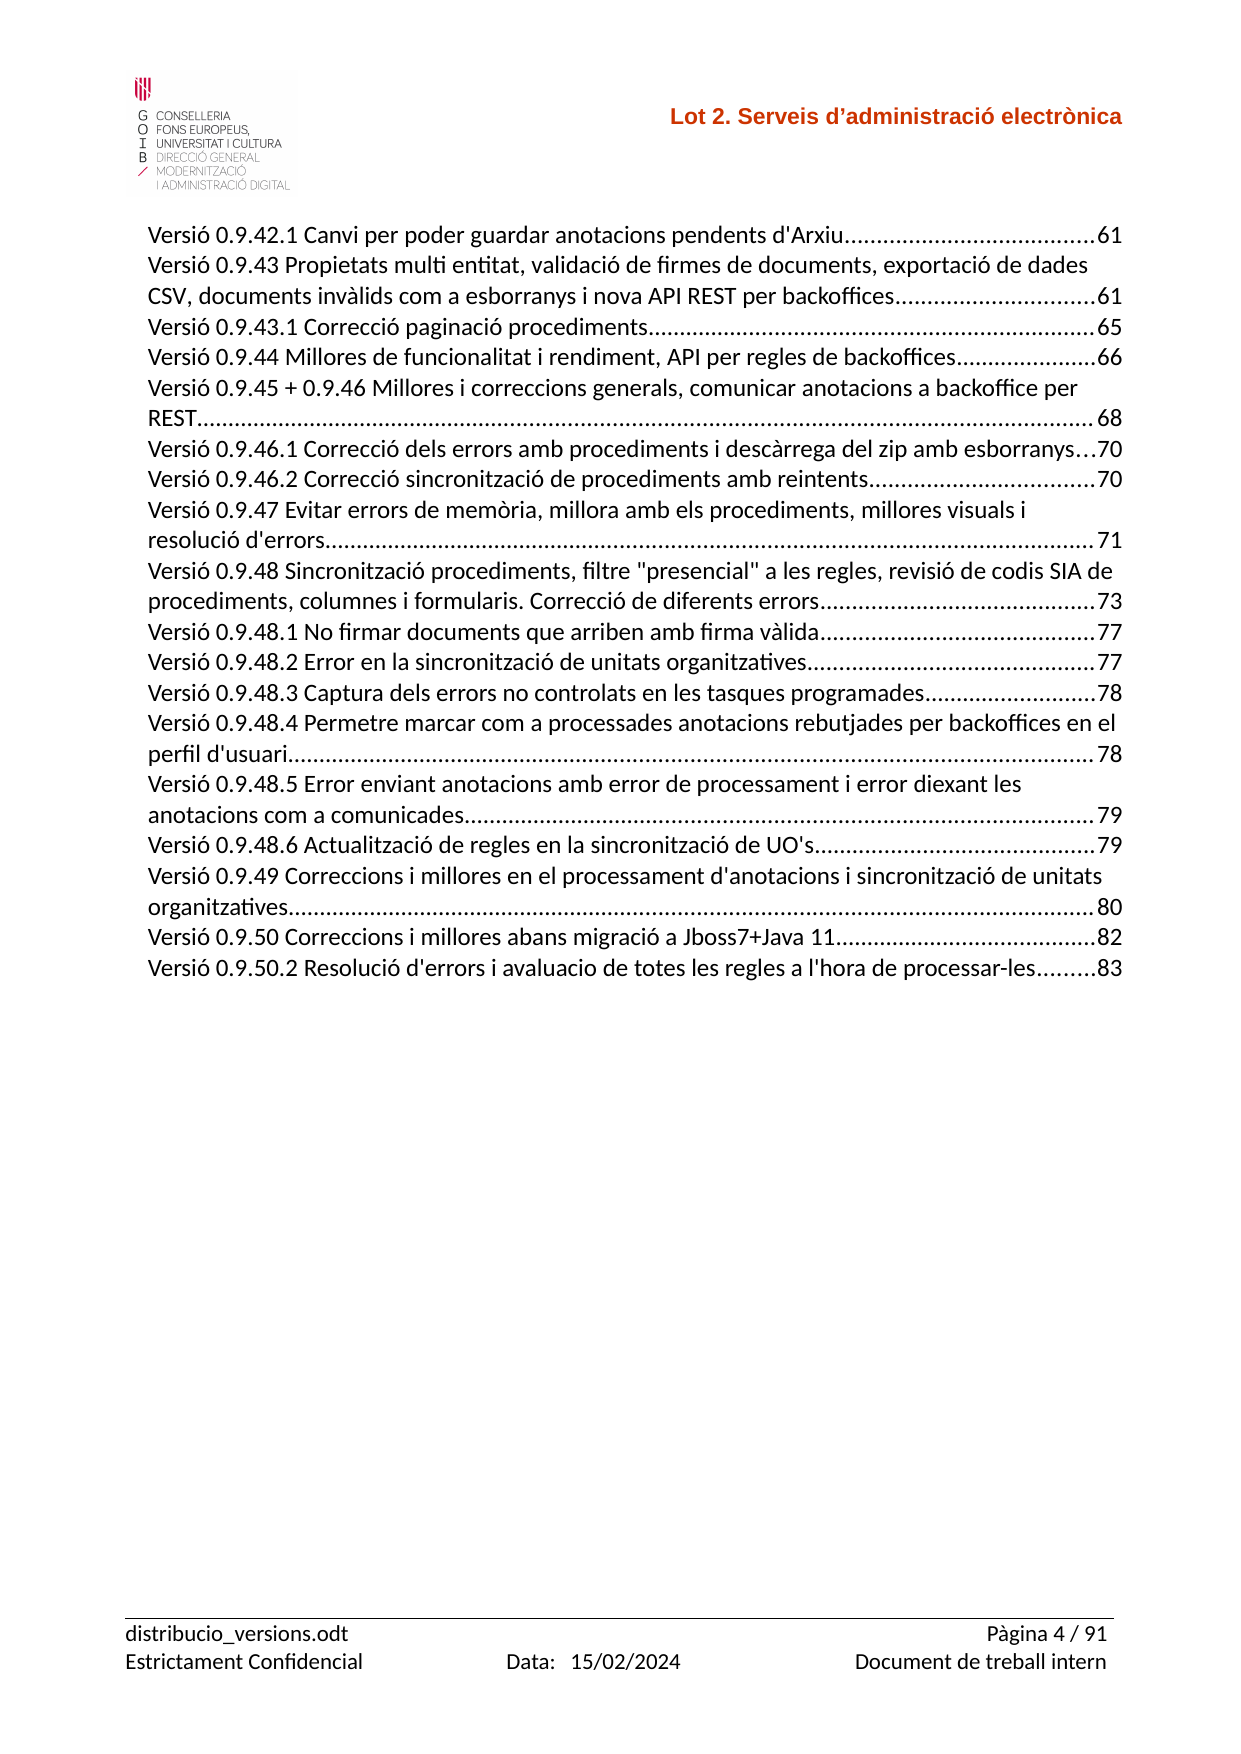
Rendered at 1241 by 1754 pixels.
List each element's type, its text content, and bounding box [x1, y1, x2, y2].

text Versió 0.9.47 Evitar errors de memòria, millora amb els procediments, millores visuals i resolució d'errors 71 [148, 494, 1122, 555]
text Versió 0.9.46.2 Correcció sincronització de procediments amb reintents 70 [148, 463, 1122, 494]
text Versió 0.9.48.1 No firmar documents que arriben amb firma vàlida 77 [148, 616, 1122, 646]
text Versió 0.9.48.3 Captura dels errors no controlats en les tasques programades 78 [148, 677, 1122, 707]
text Versió 0.9.45 + 0.9.46 Millores i correccions generals, comunicar anotacions a backoffice per REST 68 [148, 372, 1122, 433]
text Versió 0.9.50 Correccions i millores abans migració a Jboss7+Java 11 82 [148, 921, 1122, 952]
text Versió 0.9.48.2 Error en la sincronització de unitats organitzatives 77 [148, 646, 1122, 677]
text Versió 0.9.48.4 Permetre marcar com a processades anotacions rebutjades per backoffices en el perfil d'usuari 78 [148, 707, 1122, 768]
text Versió 0.9.44 Millores de funcionalitat i rendiment, API per regles de backoffices 66 [148, 341, 1122, 372]
text Versió 0.9.48.6 Actualització de regles en la sincronització de UO's 79 [148, 829, 1122, 860]
picture [126, 70, 299, 197]
text Versió 0.9.50.2 Resolució d'errors i avaluacio de totes les regles a l'hora de processar-les 83 [148, 952, 1122, 982]
text Versió 0.9.42.1 Canvi per poder guardar anotacions pendents d'Arxiu 61 [148, 219, 1122, 250]
text Versió 0.9.48.5 Error enviant anotacions amb error de processament i error diexant les anotacions com a comunicades 79 [148, 768, 1122, 829]
text Versió 0.9.43.1 Correcció paginació procediments 65 [148, 311, 1122, 341]
text Versió 0.9.49 Correccions i millores en el processament d'anotacions i sincronització de unitats organitzatives 80 [148, 860, 1122, 921]
text Versió 0.9.48 Sincronització procediments, filtre "presencial" a les regles, revisió de codis SIA de procediments, columnes i formularis. Correcció de diferents errors 73 [148, 555, 1122, 616]
text Versió 0.9.43 Propietats multi entitat, validació de firmes de documents, exportació de dades CSV, documents invàlids com a esborranys i nova API REST per backoffices 61 [148, 250, 1122, 311]
text Versió 0.9.46.1 Correcció dels errors amb procediments i descàrrega del zip amb esborranys 70 [148, 433, 1122, 463]
